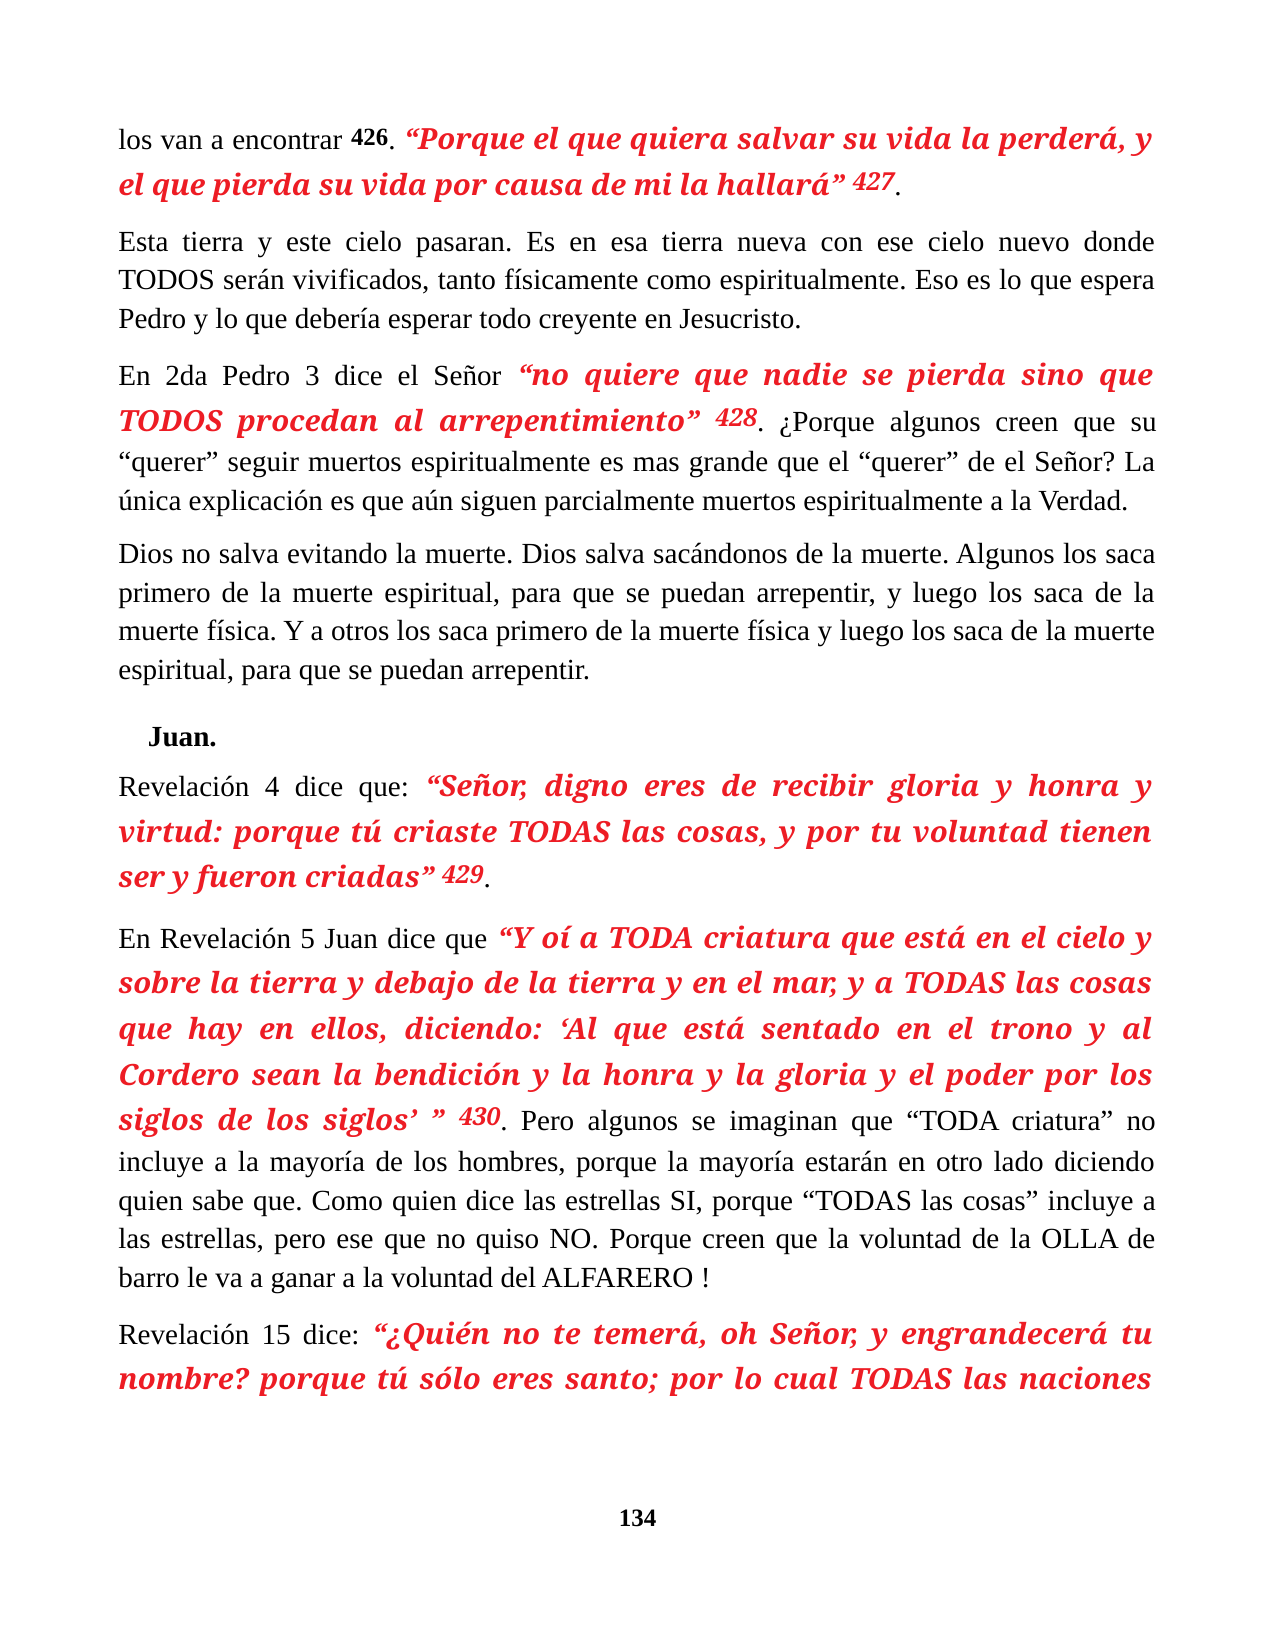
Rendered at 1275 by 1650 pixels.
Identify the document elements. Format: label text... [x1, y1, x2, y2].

text Revelación 15 dice: “¿Quién no te temerá, oh Señor, y engrandecerá tu nombre? porque tú sólo eres santo; por lo cual TODAS las naciones [118, 1313, 1157, 1398]
subtitle Juan. [148, 719, 1157, 753]
text En Revelación 5 Juan dice que “Y oí a TODA criatura que está en el cielo y sobre la tierra y debajo de la tierra y en el mar, y a TODAS las cosas que hay en ellos, diciendo: ‘Al que está sentado en el trono y al Cordero sean la bendición y la honra y la gloria y el poder por los siglos de los siglos’ ” . Pero algunos se imaginan que “TODA criatura” no incluye a la mayoría de los hombres, porque la mayoría estarán en otro lado diciendo quien sabe que. Como quien dice las estrellas SI, porque “TODAS las cosas” incluye a las estrellas, pero ese que no quiso NO. Porque creen que la voluntad de la OLLA de barro le va a ganar a la voluntad del ALFARERO ! [118, 917, 1157, 1293]
text Revelación 4 dice que: “Señor, digno eres de recibir gloria y honra y virtud: porque tú criaste TODAS las cosas, y por tu voluntad tienen ser y fueron criadas” . [118, 766, 1157, 896]
text los van a encontrar . “Porque el que quiera salvar su vida la perderá, y el que pierda su vida por causa de mi la hallará” . [118, 118, 1157, 203]
text En 2da Pedro 3 dice el Señor “no quiere que nadie se pierda sino que TODOS procedan al arrepentimiento” . ¿Porque algunos creen que su “querer” seguir muertos espiritualmente es mas grande que el “querer” de el Señor? La única explicación es que aún siguen parcialmente muertos espiritualmente a la Verdad. [118, 354, 1157, 517]
text Esta tierra y este cielo pasaran. Es en esa tierra nueva con ese cielo nuevo donde TODOS serán vivificados, tanto físicamente como espiritualmente. Eso es lo que espera Pedro y lo que debería esperar todo creyente en Jesucristo. [118, 224, 1157, 334]
text Dios no salva evitando la muerte. Dios salva sacándonos de la muerte. Algunos los saca primero de la muerte espiritual, para que se puedan arrepentir, y luego los saca de la muerte física. Y a otros los saca primero de la muerte física y luego los saca de la muerte espiritual, para que se puedan arrepentir. [118, 536, 1157, 685]
